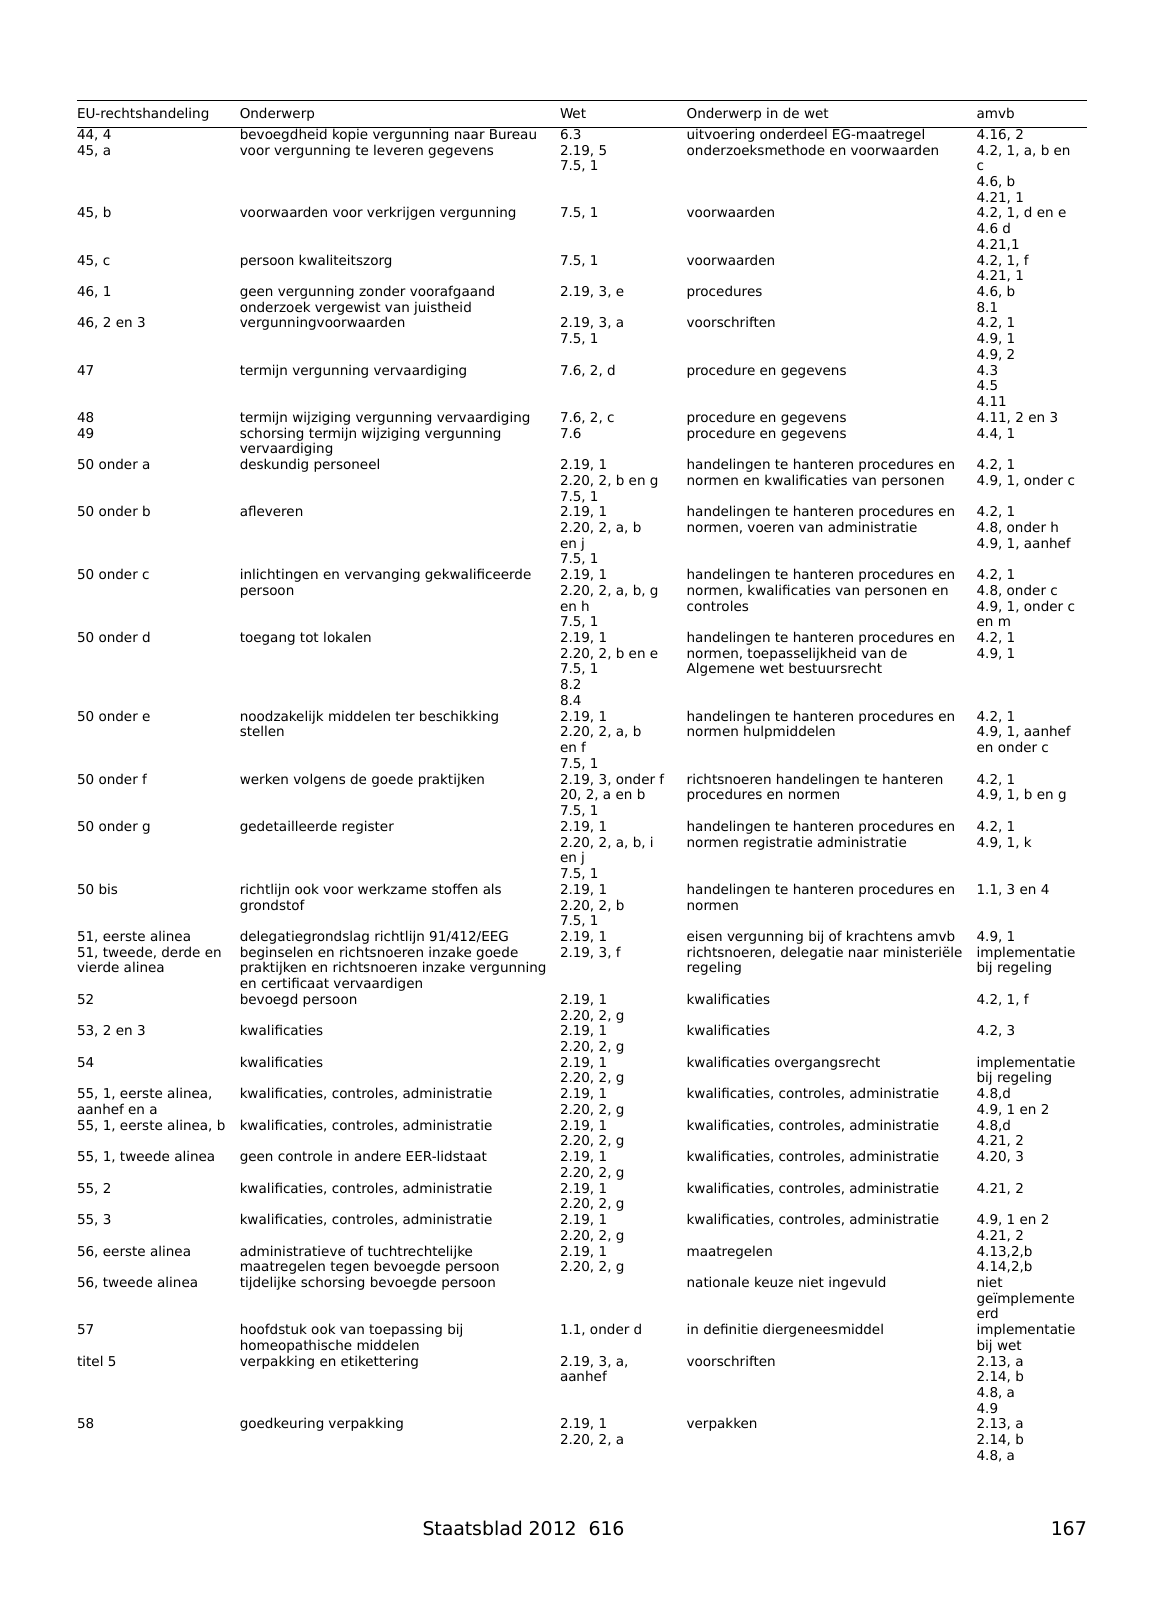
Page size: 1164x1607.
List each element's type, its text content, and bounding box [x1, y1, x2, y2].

table_cell goedkeuring verpakking [234, 1416, 554, 1463]
table_cell onderzoeksmethode en voorwaarden [680, 142, 971, 205]
table_cell 2.19, 1 [554, 929, 680, 944]
table_cell schorsing termijn wijziging vergunning vervaardiging [234, 425, 554, 457]
table_cell 4.2, 1 4.9, 1, aanhef en onder c [971, 709, 1087, 771]
table_header Onderwerp in de wet [680, 101, 971, 127]
table_cell toegang tot lokalen [234, 630, 554, 708]
table_cell kwalificaties, controles, administratie [680, 1086, 971, 1117]
table_cell 4.9, 1 [971, 929, 1087, 944]
table_cell 50 onder b [77, 504, 233, 567]
table_cell handelingen te hanteren procedures en normen, voeren van administratie [680, 504, 971, 567]
table_cell kwalificaties, controles, administratie [680, 1212, 971, 1243]
table_cell 4.2, 1 4.9, 1, b en g [971, 771, 1087, 819]
table_cell handelingen te hanteren procedures en normen registratie administratie [680, 819, 971, 882]
table_cell 2.19, 5 7.5, 1 [554, 142, 680, 205]
table_cell 4.2, 3 [971, 1023, 1087, 1054]
table_cell 4.2, 1, a, b en c 4.6, b 4.21, 1 [971, 142, 1087, 205]
table_cell 7.5, 1 [554, 253, 680, 284]
table_cell 2.19, 1 2.20, 2, g [554, 1118, 680, 1149]
table_cell 4.2, 1 4.9, 1, k [971, 819, 1087, 882]
table_cell 2.13, a 2.14, b 4.8, a [971, 1416, 1087, 1463]
table_cell in definitie diergeneesmiddel [680, 1322, 971, 1353]
table_cell kwalificaties, controles, administratie [234, 1212, 554, 1243]
table_cell 50 onder g [77, 819, 233, 882]
table_cell voorschriften [680, 1354, 971, 1416]
table_cell 44, 4 [77, 128, 233, 142]
table_cell 2.19, 1 2.20, 2, g [554, 1243, 680, 1275]
table_cell delegatiegrondslag richtlijn 91/412/EEG [234, 929, 554, 944]
table_cell kwalificaties [234, 1023, 554, 1054]
table_cell 2.19, 1 2.20, 2, a [554, 1416, 680, 1463]
table_cell kwalificaties, controles, administratie [234, 1118, 554, 1149]
table_cell 50 onder a [77, 457, 233, 504]
table_cell niet geïmplementeerd [971, 1275, 1087, 1322]
table_cell voorschriften [680, 315, 971, 362]
table_cell geen controle in andere EER-lidstaat [234, 1149, 554, 1180]
table_cell implementatie bij regeling [971, 1055, 1087, 1086]
table_cell 58 [77, 1416, 233, 1463]
table_cell 51, tweede, derde en vierde alinea [77, 945, 233, 992]
table_cell procedures [680, 284, 971, 315]
table_cell [554, 1275, 680, 1322]
table_header EU-rechtshandeling [77, 101, 233, 127]
table_cell 2.19, 1 2.20, 2, a, b, i en j 7.5, 1 [554, 819, 680, 882]
table_cell 55, 1, eerste alinea, aanhef en a [77, 1086, 233, 1117]
table_cell noodzakelijk middelen ter beschikking stellen [234, 709, 554, 771]
table_cell 2.13, a 2.14, b 4.8, a 4.9 [971, 1354, 1087, 1416]
table_cell termijn wijziging vergunning vervaardiging [234, 410, 554, 425]
table_cell 7.6, 2, d [554, 363, 680, 410]
table_cell voorwaarden voor verkrijgen vergunning [234, 205, 554, 252]
table_cell 45, b [77, 205, 233, 252]
table_cell vergunningvoorwaarden [234, 315, 554, 362]
table_cell uitvoering onderdeel EG-maatregel [680, 128, 971, 142]
table_cell verpakking en etikettering [234, 1354, 554, 1416]
table_cell 4.2, 1 4.8, onder c 4.9, 1, onder c en m [971, 567, 1087, 630]
table_cell implementatie bij regeling [971, 945, 1087, 992]
table_cell 7.6, 2, c [554, 410, 680, 425]
table_cell bevoegdheid kopie vergunning naar Bureau [234, 128, 554, 142]
table_cell richtsnoeren handelingen te hanteren procedures en normen [680, 771, 971, 819]
table_cell 57 [77, 1322, 233, 1353]
table_cell titel 5 [77, 1354, 233, 1416]
table_cell hoofdstuk ook van toepassing bij homeopathische middelen [234, 1322, 554, 1353]
table_cell 50 onder c [77, 567, 233, 630]
table_cell implementatie bij wet [971, 1322, 1087, 1353]
table_cell voor vergunning te leveren gegevens [234, 142, 554, 205]
table_cell voorwaarden [680, 253, 971, 284]
table_cell termijn vergunning vervaardiging [234, 363, 554, 410]
table_cell 55, 3 [77, 1212, 233, 1243]
table_cell 55, 2 [77, 1180, 233, 1212]
table_cell 51, eerste alinea [77, 929, 233, 944]
table_cell 1.1, 3 en 4 [971, 882, 1087, 929]
table_cell werken volgens de goede praktijken [234, 771, 554, 819]
table_cell deskundig personeel [234, 457, 554, 504]
table_header amvb [971, 101, 1087, 127]
table_cell 4.2, 1, f 4.21, 1 [971, 253, 1087, 284]
table_cell 2.19, 1 2.20, 2, a, b en j 7.5, 1 [554, 504, 680, 567]
table_cell gedetailleerde register [234, 819, 554, 882]
table_cell kwalificaties, controles, administratie [680, 1180, 971, 1212]
table_cell 49 [77, 425, 233, 457]
table_cell 4.9, 1 en 2 4.21, 2 [971, 1212, 1087, 1243]
table_cell procedure en gegevens [680, 410, 971, 425]
table_cell 2.19, 3, f [554, 945, 680, 992]
table_cell 50 onder f [77, 771, 233, 819]
table_cell 2.19, 1 2.20, 2, a, b en f 7.5, 1 [554, 709, 680, 771]
table_header Onderwerp [234, 101, 554, 127]
table_header Wet [554, 101, 680, 127]
table_cell 2.19, 3, e [554, 284, 680, 315]
table_cell bevoegd persoon [234, 992, 554, 1023]
table_cell 4.8,d 4.21, 2 [971, 1118, 1087, 1149]
table_cell 54 [77, 1055, 233, 1086]
table_cell 50 onder e [77, 709, 233, 771]
table_cell administratieve of tuchtrechtelijke maatregelen tegen bevoegde persoon [234, 1243, 554, 1275]
table_cell kwalificaties [680, 1023, 971, 1054]
table_cell 7.5, 1 [554, 205, 680, 252]
table_cell 46, 2 en 3 [77, 315, 233, 362]
table_cell afleveren [234, 504, 554, 567]
table_cell richtlijn ook voor werkzame stoffen als grondstof [234, 882, 554, 929]
table_cell handelingen te hanteren procedures en normen en kwalificaties van personen [680, 457, 971, 504]
table_cell 2.19, 3, a 7.5, 1 [554, 315, 680, 362]
table_cell 4.2, 1, d en e 4.6 d 4.21,1 [971, 205, 1087, 252]
table_cell 2.19, 1 2.20, 2, g [554, 1180, 680, 1212]
table_cell 4.4, 1 [971, 425, 1087, 457]
table_cell voorwaarden [680, 205, 971, 252]
table_cell handelingen te hanteren procedures en normen, toepasselijkheid van de Algemene wet bestuursrecht [680, 630, 971, 708]
table_cell 55, 1, eerste alinea, b [77, 1118, 233, 1149]
table_cell 52 [77, 992, 233, 1023]
table_cell 50 bis [77, 882, 233, 929]
table_cell 2.19, 1 2.20, 2, g [554, 1212, 680, 1243]
table_cell kwalificaties overgangsrecht [680, 1055, 971, 1086]
table_cell 53, 2 en 3 [77, 1023, 233, 1054]
table_cell 2.19, 1 2.20, 2, g [554, 1086, 680, 1117]
table_cell beginselen en richtsnoeren inzake goede praktijken en richtsnoeren inzake vergunning en certificaat vervaardigen [234, 945, 554, 992]
table_cell procedure en gegevens [680, 363, 971, 410]
table_cell 55, 1, tweede alinea [77, 1149, 233, 1180]
table_cell 56, eerste alinea [77, 1243, 233, 1275]
table_cell handelingen te hanteren procedures en normen hulpmiddelen [680, 709, 971, 771]
table_cell 2.19, 1 2.20, 2, g [554, 992, 680, 1023]
table_cell richtsnoeren, delegatie naar ministeriële regeling [680, 945, 971, 992]
table_cell 4.2, 1 4.8, onder h 4.9, 1, aanhef [971, 504, 1087, 567]
table_cell 4.11, 2 en 3 [971, 410, 1087, 425]
table_cell inlichtingen en vervanging gekwalificeerde persoon [234, 567, 554, 630]
table_cell kwalificaties, controles, administratie [680, 1118, 971, 1149]
table_cell 2.19, 3, a, aanhef [554, 1354, 680, 1416]
table_cell kwalificaties, controles, administratie [234, 1180, 554, 1212]
table_cell 2.19, 1 2.20, 2, b 7.5, 1 [554, 882, 680, 929]
table_cell 4.2, 1 4.9, 1, onder c [971, 457, 1087, 504]
table_cell 4.13,2,b 4.14,2,b [971, 1243, 1087, 1275]
table_cell handelingen te hanteren procedures en normen, kwalificaties van personen en controles [680, 567, 971, 630]
table_cell 50 onder d [77, 630, 233, 708]
table_cell 46, 1 [77, 284, 233, 315]
table_cell 48 [77, 410, 233, 425]
table_cell eisen vergunning bij of krachtens amvb [680, 929, 971, 944]
table_cell 4.21, 2 [971, 1180, 1087, 1212]
table_cell 45, a [77, 142, 233, 205]
table_cell 2.19, 1 2.20, 2, a, b, g en h 7.5, 1 [554, 567, 680, 630]
table_cell handelingen te hanteren procedures en normen [680, 882, 971, 929]
table_cell 2.19, 3, onder f 20, 2, a en b 7.5, 1 [554, 771, 680, 819]
table_cell kwalificaties, controles, administratie [234, 1086, 554, 1117]
table_cell kwalificaties, controles, administratie [680, 1149, 971, 1180]
table_cell maatregelen [680, 1243, 971, 1275]
table_cell verpakken [680, 1416, 971, 1463]
table_cell 2.19, 1 2.20, 2, g [554, 1055, 680, 1086]
table_cell 2.19, 1 2.20, 2, g [554, 1149, 680, 1180]
table_cell 45, c [77, 253, 233, 284]
table_cell 2.19, 1 2.20, 2, b en g 7.5, 1 [554, 457, 680, 504]
table_cell 2.19, 1 2.20, 2, g [554, 1023, 680, 1054]
table_cell 4.8,d 4.9, 1 en 2 [971, 1086, 1087, 1117]
table_cell persoon kwaliteitszorg [234, 253, 554, 284]
table_cell 7.6 [554, 425, 680, 457]
table_cell 4.6, b 8.1 [971, 284, 1087, 315]
table_cell geen vergunning zonder voorafgaand onderzoek vergewist van juistheid [234, 284, 554, 315]
table_cell kwalificaties [680, 992, 971, 1023]
table_cell procedure en gegevens [680, 425, 971, 457]
table_cell 4.16, 2 [971, 128, 1087, 142]
table_cell 6.3 [554, 128, 680, 142]
table_cell 4.20, 3 [971, 1149, 1087, 1180]
table_cell 4.3 4.5 4.11 [971, 363, 1087, 410]
table_cell 4.2, 1 4.9, 1 4.9, 2 [971, 315, 1087, 362]
table_cell 4.2, 1 4.9, 1 [971, 630, 1087, 708]
table_cell 1.1, onder d [554, 1322, 680, 1353]
table_cell nationale keuze niet ingevuld [680, 1275, 971, 1322]
table_cell 4.2, 1, f [971, 992, 1087, 1023]
table_cell 2.19, 1 2.20, 2, b en e 7.5, 1 8.2 8.4 [554, 630, 680, 708]
table_cell tijdelijke schorsing bevoegde persoon [234, 1275, 554, 1322]
table_cell 47 [77, 363, 233, 410]
table_cell 56, tweede alinea [77, 1275, 233, 1322]
table_cell kwalificaties [234, 1055, 554, 1086]
